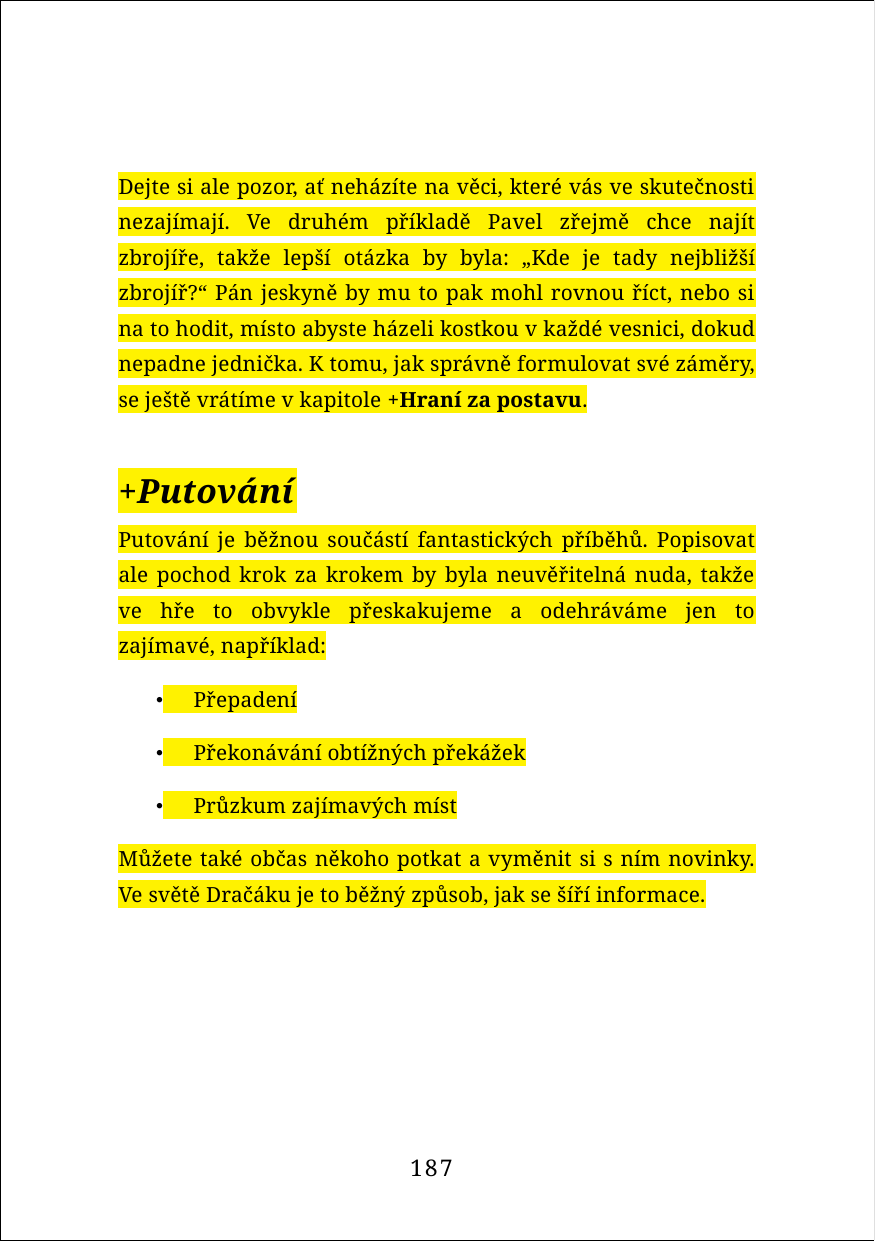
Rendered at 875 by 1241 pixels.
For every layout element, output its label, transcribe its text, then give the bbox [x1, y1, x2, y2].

list Překonávání obtížných překážek [156, 738, 756, 766]
list Přepadení [156, 685, 756, 713]
text Dejte si ale pozor, ať neházíte na věci, které vás ve skutečnosti nezajímají. Ve druhém příkladě Pavel zřejmě chce najít zbrojíře, takže lepší otázka by byla: „Kde je tady nejbližší zbrojíř?“ Pán jeskyně by mu to pak mohl rovnou říct, nebo si na to hodit, místo abyste házeli kostkou v každé vesnici, dokud nepadne jednička. K tomu, jak správně formulovat své záměry, se ještě vrátíme v kapitole +Hraní za postavu. [118, 172, 756, 413]
list Průzkum zajímavých míst [156, 791, 756, 819]
subtitle +Putování [118, 468, 756, 513]
text Můžete také občas někoho potkat a vyměnit si s ním novinky. Ve světě Dračáku je to běžný způsob, jak se šíří informace. [118, 844, 756, 908]
text Putování je běžnou součástí fantastických příběhů. Popisovat ale pochod krok za krokem by byla neuvěřitelná nuda, takže ve hře to obvykle přeskakujeme a odehráváme jen to zajímavé, například: [118, 525, 756, 660]
